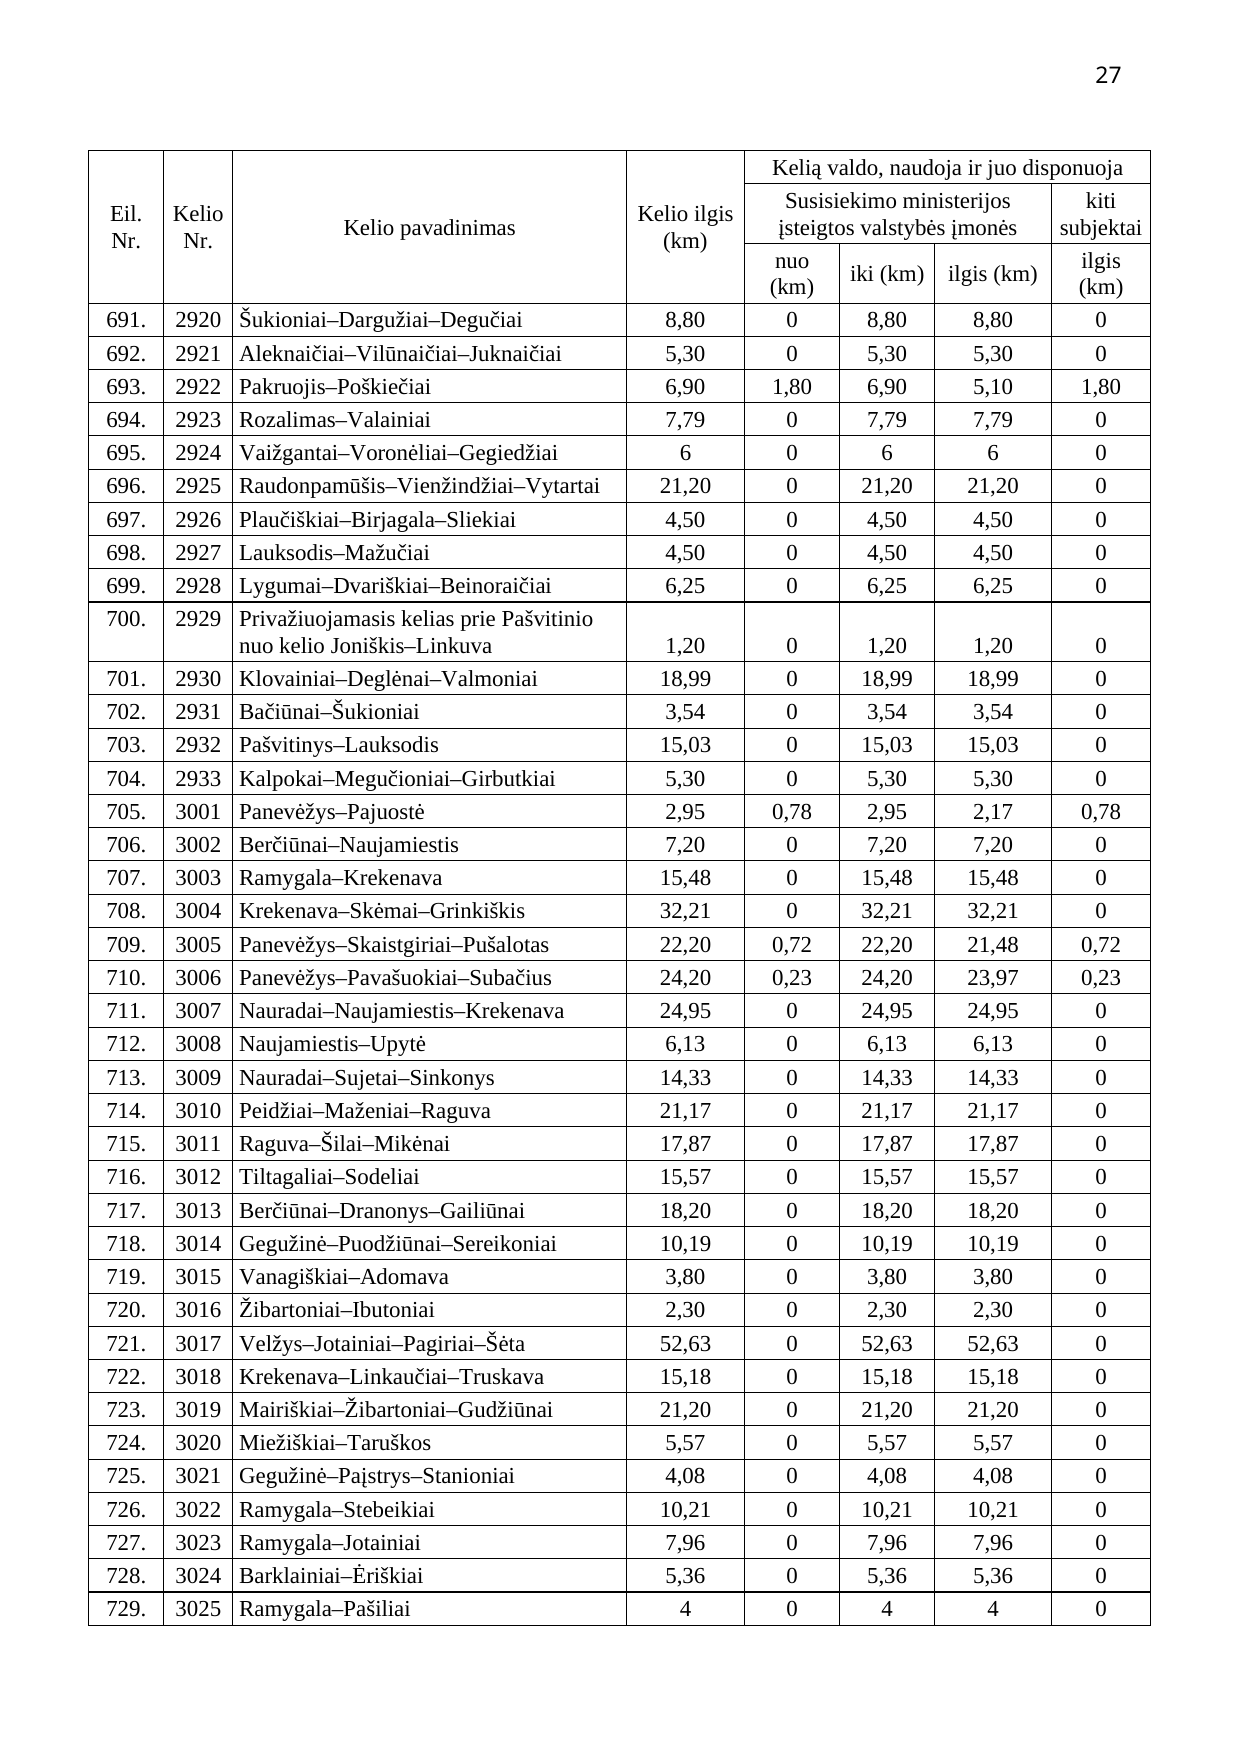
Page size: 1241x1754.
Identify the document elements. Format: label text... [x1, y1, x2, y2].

table_cell 717. [89, 1194, 163, 1226]
table_cell 0 [745, 1327, 839, 1359]
table_cell 0 [1052, 337, 1150, 369]
table_cell 3,80 [627, 1260, 744, 1292]
table_cell 6 [935, 436, 1051, 468]
table_cell 7,20 [935, 828, 1051, 860]
table_cell 709. [89, 928, 163, 960]
table_cell 0 [1052, 503, 1150, 535]
table_cell 0 [1052, 1493, 1150, 1525]
table_cell Šukioniai–Dargužiai–Degučiai [233, 304, 626, 336]
table_cell Ramygala–Krekenava [233, 861, 626, 894]
table_cell 728. [89, 1559, 163, 1591]
table_cell 0 [745, 1127, 839, 1159]
table_cell 0 [1052, 1393, 1150, 1425]
table_cell 5,36 [935, 1559, 1051, 1591]
table_cell 17,87 [840, 1127, 934, 1159]
table_cell 713. [89, 1061, 163, 1093]
table_cell Raudonpamūšis–Vienžindžiai–Vytartai [233, 470, 626, 502]
table_cell 5,30 [840, 762, 934, 794]
table_cell 0 [745, 304, 839, 336]
table_cell 52,63 [627, 1327, 744, 1359]
table_cell Ramygala–Pašiliai [233, 1593, 626, 1625]
table_cell 8,80 [627, 304, 744, 336]
table_cell 0,23 [1052, 961, 1150, 993]
table_cell 716. [89, 1161, 163, 1193]
table_cell 719. [89, 1260, 163, 1292]
table_cell 2,95 [840, 795, 934, 827]
table_cell 3025 [164, 1593, 232, 1625]
table_cell 2,17 [935, 795, 1051, 827]
table_cell Aleknaičiai–Vilūnaičiai–Juknaičiai [233, 337, 626, 369]
table_cell 0,78 [1052, 795, 1150, 827]
table_cell 0 [1052, 1194, 1150, 1226]
table_cell 0 [1052, 1593, 1150, 1625]
table_cell ilgis (km) [1052, 244, 1150, 302]
table_cell 18,99 [935, 662, 1051, 694]
table_cell 5,30 [840, 337, 934, 369]
table_cell 23,97 [935, 961, 1051, 993]
table_cell 3008 [164, 1028, 232, 1060]
table_cell 0 [1052, 1360, 1150, 1392]
table_cell 3009 [164, 1061, 232, 1093]
table_cell Pašvitinys–Lauksodis [233, 729, 626, 761]
table_cell 714. [89, 1094, 163, 1126]
table_cell 0 [745, 603, 839, 661]
table_cell 0 [1052, 695, 1150, 727]
table_cell 4 [840, 1593, 934, 1625]
table_cell 0 [745, 1593, 839, 1625]
table_cell 5,30 [935, 337, 1051, 369]
table_cell 4,50 [840, 536, 934, 568]
table_cell 2920 [164, 304, 232, 336]
table_cell 3020 [164, 1426, 232, 1458]
table_cell 711. [89, 994, 163, 1027]
table_cell Naujamiestis–Upytė [233, 1028, 626, 1060]
table_cell 725. [89, 1460, 163, 1492]
table_cell 3017 [164, 1327, 232, 1359]
table_cell 7,20 [627, 828, 744, 860]
table_cell Susisiekimo ministerijos įsteigtos valstybės įmonės [745, 184, 1051, 243]
table_cell kiti subjektai [1052, 184, 1150, 243]
table_cell 15,18 [935, 1360, 1051, 1392]
table_cell 0 [745, 1260, 839, 1292]
table_cell 4,08 [935, 1460, 1051, 1492]
table_cell 0 [745, 861, 839, 894]
table_cell 5,57 [935, 1426, 1051, 1458]
table_cell 0 [1052, 1061, 1150, 1093]
table_cell 1,80 [745, 370, 839, 402]
table_cell 0 [745, 828, 839, 860]
table_cell 0 [745, 1360, 839, 1392]
table_cell 708. [89, 895, 163, 927]
table_cell 0 [745, 1028, 839, 1060]
table_cell 24,20 [627, 961, 744, 993]
table_cell 0 [745, 1161, 839, 1193]
table_cell 6 [627, 436, 744, 468]
table_cell 4 [935, 1593, 1051, 1625]
table_cell Vaižgantai–Voronėliai–Gegiedžiai [233, 436, 626, 468]
table_cell 695. [89, 436, 163, 468]
table_cell 0 [745, 1393, 839, 1425]
table_cell 3,80 [935, 1260, 1051, 1292]
table_cell 0,72 [1052, 928, 1150, 960]
table_cell 7,96 [627, 1526, 744, 1558]
table_cell Berčiūnai–Naujamiestis [233, 828, 626, 860]
table_cell 703. [89, 729, 163, 761]
table_cell 0 [1052, 895, 1150, 927]
table_cell 18,99 [840, 662, 934, 694]
table_cell 0 [1052, 729, 1150, 761]
table_cell 21,20 [935, 1393, 1051, 1425]
table_cell Vanagiškiai–Adomava [233, 1260, 626, 1292]
table_cell 700. [89, 603, 163, 661]
table_cell 24,95 [935, 994, 1051, 1027]
table_cell 702. [89, 695, 163, 727]
table_cell 18,99 [627, 662, 744, 694]
table_cell 6,13 [935, 1028, 1051, 1060]
table_cell 2921 [164, 337, 232, 369]
table_cell 2928 [164, 569, 232, 601]
table_cell 0 [745, 729, 839, 761]
table_cell 0 [1052, 470, 1150, 502]
table_header Kelio pavadinimas [233, 151, 626, 302]
table_cell 15,48 [935, 861, 1051, 894]
table_cell 32,21 [627, 895, 744, 927]
table_cell 22,20 [627, 928, 744, 960]
table_cell 0 [745, 1559, 839, 1591]
table_header Kelio ilgis (km) [627, 151, 744, 302]
table_cell 22,20 [840, 928, 934, 960]
table_cell 2,30 [935, 1294, 1051, 1326]
table_cell Velžys–Jotainiai–Pagiriai–Šėta [233, 1327, 626, 1359]
table_cell 3,54 [935, 695, 1051, 727]
table_cell 3022 [164, 1493, 232, 1525]
table_cell 727. [89, 1526, 163, 1558]
table_cell 0 [1052, 762, 1150, 794]
table_cell 7,96 [840, 1526, 934, 1558]
table_cell 4,50 [935, 503, 1051, 535]
table_cell 718. [89, 1227, 163, 1259]
table_cell Ramygala–Stebeikiai [233, 1493, 626, 1525]
table_cell Plaučiškiai–Birjagala–Sliekiai [233, 503, 626, 535]
table_cell 6,13 [840, 1028, 934, 1060]
table_cell 0 [1052, 828, 1150, 860]
table_cell 24,95 [840, 994, 934, 1027]
table_cell 15,03 [627, 729, 744, 761]
table_cell Rozalimas–Valainiai [233, 403, 626, 435]
table_cell 729. [89, 1593, 163, 1625]
table_cell 21,17 [935, 1094, 1051, 1126]
table_cell iki (km) [840, 244, 934, 302]
table_cell 1,20 [840, 603, 934, 661]
table_cell 3,54 [840, 695, 934, 727]
table_cell 15,57 [840, 1161, 934, 1193]
table_cell 24,95 [627, 994, 744, 1027]
table_cell 712. [89, 1028, 163, 1060]
table_cell 0 [745, 1526, 839, 1558]
table_cell Peidžiai–Maženiai–Raguva [233, 1094, 626, 1126]
table_cell Mairiškiai–Žibartoniai–Gudžiūnai [233, 1393, 626, 1425]
table_cell 0 [745, 1493, 839, 1525]
table_cell 0 [745, 569, 839, 601]
table_cell 21,20 [840, 470, 934, 502]
table_cell 52,63 [840, 1327, 934, 1359]
table_cell 7,96 [935, 1526, 1051, 1558]
table_cell 0 [745, 503, 839, 535]
table_cell 18,20 [627, 1194, 744, 1226]
table_cell 7,20 [840, 828, 934, 860]
table_cell 3023 [164, 1526, 232, 1558]
table_cell 5,30 [935, 762, 1051, 794]
table_cell 0 [1052, 403, 1150, 435]
table_cell 0 [745, 695, 839, 727]
table_cell 3013 [164, 1194, 232, 1226]
table_cell 3018 [164, 1360, 232, 1392]
table_cell 15,03 [840, 729, 934, 761]
table_cell 3016 [164, 1294, 232, 1326]
table_cell Krekenava–Linkaučiai–Truskava [233, 1360, 626, 1392]
table_cell 4,08 [627, 1460, 744, 1492]
table_cell Gegužinė–Puodžiūnai–Sereikoniai [233, 1227, 626, 1259]
table_cell 21,20 [627, 1393, 744, 1425]
table_cell 15,57 [627, 1161, 744, 1193]
table_cell 52,63 [935, 1327, 1051, 1359]
table_cell Krekenava–Skėmai–Grinkiškis [233, 895, 626, 927]
table_cell Bačiūnai–Šukioniai [233, 695, 626, 727]
table_cell 696. [89, 470, 163, 502]
table_cell ilgis (km) [935, 244, 1051, 302]
table_cell 4,50 [935, 536, 1051, 568]
table_cell 2922 [164, 370, 232, 402]
table_cell 15,18 [627, 1360, 744, 1392]
table_cell 7,79 [935, 403, 1051, 435]
table_cell 0 [745, 762, 839, 794]
table_cell 6,25 [935, 569, 1051, 601]
table_cell Kalpokai–Megučioniai–Girbutkiai [233, 762, 626, 794]
table_cell 726. [89, 1493, 163, 1525]
table_cell Berčiūnai–Dranonys–Gailiūnai [233, 1194, 626, 1226]
table_cell 3003 [164, 861, 232, 894]
table_cell 0 [745, 403, 839, 435]
table_cell 2931 [164, 695, 232, 727]
table_cell Nauradai–Naujamiestis–Krekenava [233, 994, 626, 1027]
table_cell 32,21 [935, 895, 1051, 927]
table_cell 0 [745, 895, 839, 927]
table_cell 693. [89, 370, 163, 402]
table_cell Barklainiai–Ėriškiai [233, 1559, 626, 1591]
table_cell 15,48 [840, 861, 934, 894]
table_cell 0 [745, 1227, 839, 1259]
table_cell 8,80 [935, 304, 1051, 336]
table_cell Panevėžys–Skaistgiriai–Pušalotas [233, 928, 626, 960]
table_cell 21,20 [840, 1393, 934, 1425]
table_cell 723. [89, 1393, 163, 1425]
table_cell 0 [1052, 1294, 1150, 1326]
table_cell 15,48 [627, 861, 744, 894]
table_cell 21,17 [627, 1094, 744, 1126]
table_cell 5,36 [627, 1559, 744, 1591]
table_cell 0 [745, 1294, 839, 1326]
table_cell 3011 [164, 1127, 232, 1159]
table_cell 24,20 [840, 961, 934, 993]
table_cell 6,25 [627, 569, 744, 601]
table_cell 0 [1052, 536, 1150, 568]
table_cell 5,10 [935, 370, 1051, 402]
table_cell 0 [745, 662, 839, 694]
table_cell 5,57 [627, 1426, 744, 1458]
table_cell Raguva–Šilai–Mikėnai [233, 1127, 626, 1159]
table_cell 21,20 [627, 470, 744, 502]
table_cell 691. [89, 304, 163, 336]
table_cell 18,20 [840, 1194, 934, 1226]
table_cell 14,33 [840, 1061, 934, 1093]
table_cell 701. [89, 662, 163, 694]
table_cell 0 [1052, 1161, 1150, 1193]
table_cell 21,48 [935, 928, 1051, 960]
table_cell 3005 [164, 928, 232, 960]
table_cell 3021 [164, 1460, 232, 1492]
table_cell 694. [89, 403, 163, 435]
table_cell nuo (km) [745, 244, 839, 302]
table_cell 3006 [164, 961, 232, 993]
table_cell 3012 [164, 1161, 232, 1193]
table_cell 4,50 [840, 503, 934, 535]
table_cell 0 [1052, 1426, 1150, 1458]
table_cell 3,54 [627, 695, 744, 727]
table_cell 0,72 [745, 928, 839, 960]
table_cell 32,21 [840, 895, 934, 927]
table_cell 3,80 [840, 1260, 934, 1292]
table_cell Klovainiai–Deglėnai–Valmoniai [233, 662, 626, 694]
table_cell 15,18 [840, 1360, 934, 1392]
table_cell Gegužinė–Paįstrys–Stanioniai [233, 1460, 626, 1492]
table_cell 2925 [164, 470, 232, 502]
table_cell 3010 [164, 1094, 232, 1126]
table_cell Lygumai–Dvariškiai–Beinoraičiai [233, 569, 626, 601]
table_cell 692. [89, 337, 163, 369]
table_cell 0 [745, 1426, 839, 1458]
table_cell 0 [745, 1061, 839, 1093]
table_cell 2930 [164, 662, 232, 694]
table_cell 0 [1052, 1127, 1150, 1159]
table_cell 0 [1052, 1227, 1150, 1259]
table_cell 2924 [164, 436, 232, 468]
table_cell 6,90 [840, 370, 934, 402]
table_cell 6,90 [627, 370, 744, 402]
table_cell 0 [745, 337, 839, 369]
table_cell 2927 [164, 536, 232, 568]
table_cell 704. [89, 762, 163, 794]
table_cell 715. [89, 1127, 163, 1159]
table_cell 2929 [164, 603, 232, 661]
table_cell Ramygala–Jotainiai [233, 1526, 626, 1558]
table_header Kelią valdo, naudoja ir juo disponuoja [745, 151, 1150, 183]
table_cell 3015 [164, 1260, 232, 1292]
table_cell 2926 [164, 503, 232, 535]
table_cell Privažiuojamasis kelias prie Pašvitinio nuo kelio Joniškis–Linkuva [233, 603, 626, 661]
table_cell 699. [89, 569, 163, 601]
table_cell 3024 [164, 1559, 232, 1591]
table_cell 0 [745, 994, 839, 1027]
table_cell 0 [1052, 1559, 1150, 1591]
table_cell 0 [1052, 662, 1150, 694]
table_cell 6 [840, 436, 934, 468]
table_cell 10,19 [627, 1227, 744, 1259]
table_cell 3001 [164, 795, 232, 827]
table_cell 0 [1052, 436, 1150, 468]
table_cell Panevėžys–Pajuostė [233, 795, 626, 827]
table_cell 17,87 [627, 1127, 744, 1159]
table_cell 706. [89, 828, 163, 860]
table_cell 0 [1052, 1028, 1150, 1060]
table_cell 7,79 [840, 403, 934, 435]
table_cell 720. [89, 1294, 163, 1326]
table_cell 0,23 [745, 961, 839, 993]
table_cell 18,20 [935, 1194, 1051, 1226]
table_cell 0 [1052, 304, 1150, 336]
table_cell 6,25 [840, 569, 934, 601]
table_cell 0 [1052, 569, 1150, 601]
table_cell 0 [745, 1194, 839, 1226]
table_header Kelio Nr. [164, 151, 232, 302]
table_cell 5,30 [627, 337, 744, 369]
table_cell Miežiškiai–Taruškos [233, 1426, 626, 1458]
table_cell 10,21 [840, 1493, 934, 1525]
table_cell Nauradai–Sujetai–Sinkonys [233, 1061, 626, 1093]
table_cell 2,30 [840, 1294, 934, 1326]
table_cell Žibartoniai–Ibutoniai [233, 1294, 626, 1326]
table_cell 698. [89, 536, 163, 568]
table_cell 10,19 [840, 1227, 934, 1259]
table_header Eil. Nr. [89, 151, 163, 302]
table_cell 4,08 [840, 1460, 934, 1492]
table_cell 5,30 [627, 762, 744, 794]
table_cell 0 [1052, 861, 1150, 894]
table_cell 0 [1052, 603, 1150, 661]
table_cell 14,33 [627, 1061, 744, 1093]
table_cell 0 [1052, 1094, 1150, 1126]
table_cell 4,50 [627, 536, 744, 568]
table_cell 3014 [164, 1227, 232, 1259]
table_cell 0 [745, 436, 839, 468]
table_cell 21,20 [935, 470, 1051, 502]
table_cell 722. [89, 1360, 163, 1392]
table_cell 2932 [164, 729, 232, 761]
table_cell 8,80 [840, 304, 934, 336]
table_cell 710. [89, 961, 163, 993]
table_cell 2,30 [627, 1294, 744, 1326]
table_cell 5,57 [840, 1426, 934, 1458]
table_cell Lauksodis–Mažučiai [233, 536, 626, 568]
table_cell 705. [89, 795, 163, 827]
table_cell 2923 [164, 403, 232, 435]
table_cell 0 [1052, 1260, 1150, 1292]
table_cell 14,33 [935, 1061, 1051, 1093]
table_cell Tiltagaliai–Sodeliai [233, 1161, 626, 1193]
table_cell 10,21 [935, 1493, 1051, 1525]
table_cell Panevėžys–Pavašuokiai–Subačius [233, 961, 626, 993]
table_cell 6,13 [627, 1028, 744, 1060]
table_cell 0 [1052, 1327, 1150, 1359]
table_cell 697. [89, 503, 163, 535]
table_cell 1,20 [627, 603, 744, 661]
table_cell 1,20 [935, 603, 1051, 661]
table_cell 0 [1052, 994, 1150, 1027]
table_cell 724. [89, 1426, 163, 1458]
table_cell 0 [1052, 1460, 1150, 1492]
table_cell 21,17 [840, 1094, 934, 1126]
table_cell 17,87 [935, 1127, 1051, 1159]
table_cell 0,78 [745, 795, 839, 827]
table_cell 2,95 [627, 795, 744, 827]
table_cell 3007 [164, 994, 232, 1027]
table_cell 10,19 [935, 1227, 1051, 1259]
table_cell 721. [89, 1327, 163, 1359]
table_cell 3019 [164, 1393, 232, 1425]
table_cell 10,21 [627, 1493, 744, 1525]
table_cell 15,57 [935, 1161, 1051, 1193]
table_cell 4,50 [627, 503, 744, 535]
table_cell 0 [745, 536, 839, 568]
table_cell 0 [745, 1460, 839, 1492]
table_cell 1,80 [1052, 370, 1150, 402]
table_cell 7,79 [627, 403, 744, 435]
table_cell Pakruojis–Poškiečiai [233, 370, 626, 402]
table_cell 2933 [164, 762, 232, 794]
table_cell 15,03 [935, 729, 1051, 761]
table_cell 4 [627, 1593, 744, 1625]
table_cell 3002 [164, 828, 232, 860]
table_cell 0 [745, 470, 839, 502]
table_cell 5,36 [840, 1559, 934, 1591]
table_cell 0 [745, 1094, 839, 1126]
table_cell 0 [1052, 1526, 1150, 1558]
table_cell 3004 [164, 895, 232, 927]
table_cell 707. [89, 861, 163, 894]
